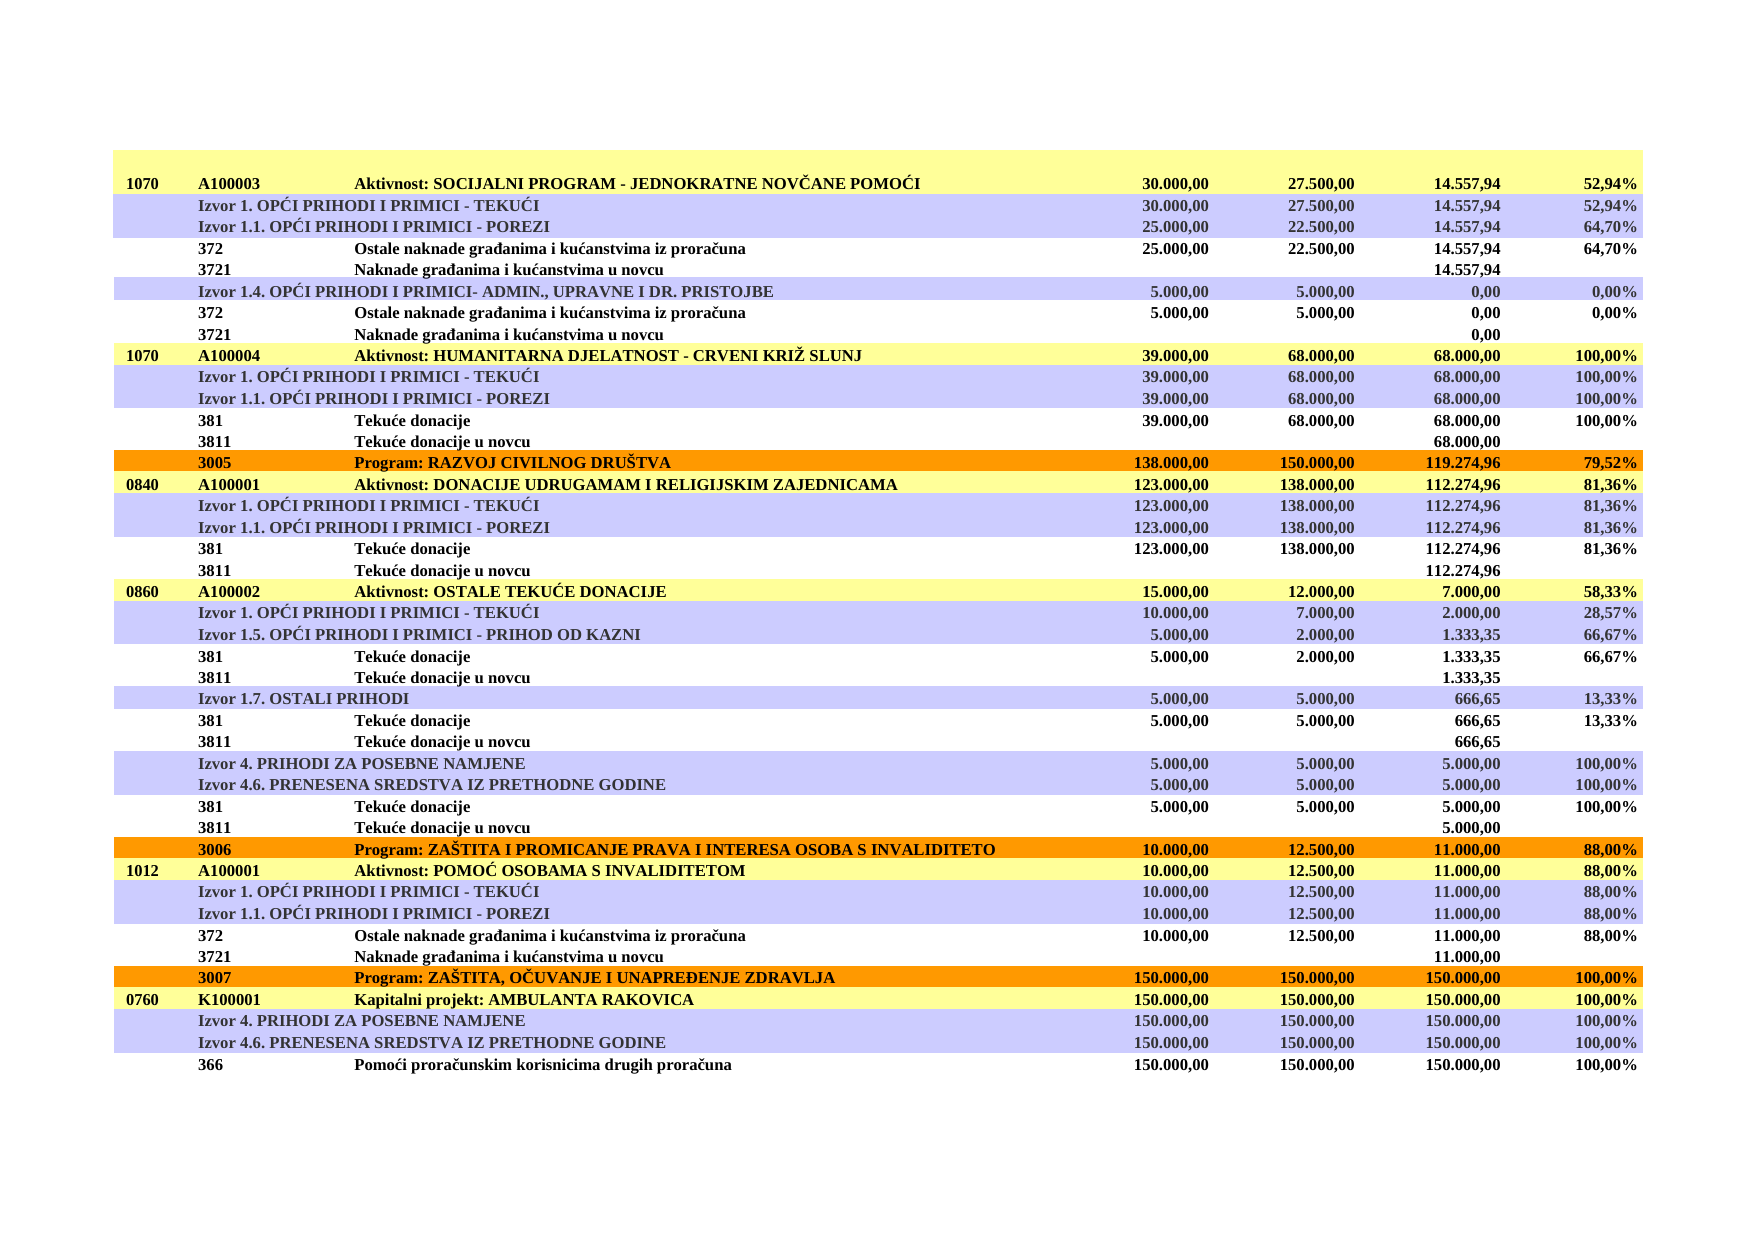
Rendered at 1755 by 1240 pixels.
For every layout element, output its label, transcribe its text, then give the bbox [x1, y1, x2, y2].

table_cell 1.333,35 [1379, 666, 1533, 686]
table_cell [1233, 558, 1379, 579]
table_cell 3811 [198, 558, 354, 579]
table_cell 10.000,00 [1088, 924, 1233, 944]
table_cell Pomoći proračunskim korisnicima drugih proračuna [354, 1053, 1087, 1074]
table_cell Tekuće donacije [354, 795, 1087, 816]
table_cell [1088, 322, 1233, 343]
table_cell Tekuće donacije u novcu [354, 816, 1087, 837]
table_cell 12.500,00 [1233, 924, 1379, 944]
table_cell 372 [198, 924, 354, 944]
table_cell 0,00% [1533, 301, 1637, 322]
table_cell [1088, 730, 1233, 751]
table_cell 5.000,00 [1233, 709, 1379, 730]
table_cell 11.000,00 [1379, 924, 1533, 944]
table_cell [115, 666, 198, 686]
table_cell [1233, 666, 1379, 686]
table_cell 64,70% [1533, 238, 1637, 258]
table_cell 39.000,00 [1088, 408, 1233, 429]
table_cell Naknade građanima i kućanstvima u novcu [354, 945, 1087, 966]
table_cell [115, 795, 198, 816]
table_cell Ostale naknade građanima i kućanstvima iz proračuna [354, 301, 1087, 322]
table_cell 22.500,00 [1233, 238, 1379, 258]
table_cell [1088, 258, 1233, 277]
table_cell 3721 [198, 322, 354, 343]
table_cell [1088, 666, 1233, 686]
table_cell [1533, 258, 1637, 277]
table_cell 372 [198, 301, 354, 322]
table_cell [1088, 558, 1233, 579]
table_cell 123.000,00 [1088, 537, 1233, 558]
table_cell [1533, 558, 1637, 579]
table_cell 14.557,94 [1379, 258, 1533, 277]
table_cell [115, 408, 198, 429]
table_cell [1533, 430, 1637, 450]
table_cell [115, 301, 198, 322]
table_cell [1088, 816, 1233, 837]
table_cell [1533, 945, 1637, 966]
table_cell [115, 730, 198, 751]
table_cell 25.000,00 [1088, 238, 1233, 258]
table_cell Tekuće donacije u novcu [354, 730, 1087, 751]
table_cell [115, 322, 198, 343]
table_cell [1233, 945, 1379, 966]
table_cell [115, 430, 198, 450]
table_cell [115, 238, 198, 258]
table_cell Ostale naknade građanima i kućanstvima iz proračuna [354, 238, 1087, 258]
table_cell [115, 558, 198, 579]
table_cell [115, 709, 198, 730]
table_cell Naknade građanima i kućanstvima u novcu [354, 322, 1087, 343]
table_cell 100,00% [1533, 795, 1637, 816]
table_cell 150.000,00 [1088, 1053, 1233, 1074]
table_cell Tekuće donacije [354, 709, 1087, 730]
table_cell 381 [198, 537, 354, 558]
table_cell 5.000,00 [1088, 795, 1233, 816]
table_cell Naknade građanima i kućanstvima u novcu [354, 258, 1087, 277]
table_cell 100,00% [1533, 1053, 1637, 1074]
table_cell 68.000,00 [1379, 430, 1533, 450]
table_cell 2.000,00 [1233, 644, 1379, 666]
table_cell Tekuće donacije u novcu [354, 558, 1087, 579]
table_cell 66,67% [1533, 644, 1637, 666]
table_cell [115, 644, 198, 666]
table_cell 366 [198, 1053, 354, 1074]
table_cell 666,65 [1379, 730, 1533, 751]
table_cell [115, 1053, 198, 1074]
table_cell [1533, 816, 1637, 837]
table_cell Tekuće donacije [354, 537, 1087, 558]
table_cell 3811 [198, 730, 354, 751]
table_cell Ostale naknade građanima i kućanstvima iz proračuna [354, 924, 1087, 944]
table_cell 138.000,00 [1233, 537, 1379, 558]
table_cell 0,00 [1379, 322, 1533, 343]
table_cell Tekuće donacije [354, 644, 1087, 666]
table_cell [1088, 430, 1233, 450]
table_cell 381 [198, 644, 354, 666]
table_cell [1233, 816, 1379, 837]
table_cell 666,65 [1379, 709, 1533, 730]
table_cell 381 [198, 408, 354, 429]
table_cell 5.000,00 [1088, 301, 1233, 322]
table_cell 381 [198, 795, 354, 816]
table_cell 14.557,94 [1379, 238, 1533, 258]
table_cell 5.000,00 [1379, 816, 1533, 837]
table_cell Tekuće donacije u novcu [354, 430, 1087, 450]
table_cell 5.000,00 [1233, 795, 1379, 816]
table_cell [1233, 258, 1379, 277]
table_cell 3811 [198, 816, 354, 837]
table_cell 81,36% [1533, 537, 1637, 558]
table_cell 372 [198, 238, 354, 258]
table_cell [1533, 730, 1637, 751]
table_cell 150.000,00 [1379, 1053, 1533, 1074]
table_cell [1233, 730, 1379, 751]
table_cell 112.274,96 [1379, 537, 1533, 558]
table_cell 1.333,35 [1379, 644, 1533, 666]
table_cell 5.000,00 [1379, 795, 1533, 816]
table_cell [1233, 322, 1379, 343]
table_cell [115, 945, 198, 966]
table_cell Tekuće donacije u novcu [354, 666, 1087, 686]
table_cell 381 [198, 709, 354, 730]
table_cell [115, 816, 198, 837]
table_cell 13,33% [1533, 709, 1637, 730]
table_cell 88,00% [1533, 924, 1637, 944]
table_cell 100,00% [1533, 408, 1637, 429]
table_cell 112.274,96 [1379, 558, 1533, 579]
table_cell [1533, 666, 1637, 686]
table_cell 0,00 [1379, 301, 1533, 322]
table_cell [1088, 945, 1233, 966]
table_cell 3721 [198, 945, 354, 966]
table_cell 68.000,00 [1379, 408, 1533, 429]
table_cell 68.000,00 [1233, 408, 1379, 429]
table_cell [115, 924, 198, 944]
table_cell 3811 [198, 430, 354, 450]
table_cell 150.000,00 [1233, 1053, 1379, 1074]
table_cell 11.000,00 [1379, 945, 1533, 966]
table_cell [115, 258, 198, 277]
table_cell 3811 [198, 666, 354, 686]
table_cell 5.000,00 [1088, 709, 1233, 730]
table_cell [1233, 430, 1379, 450]
table_cell 5.000,00 [1233, 301, 1379, 322]
table_cell Tekuće donacije [354, 408, 1087, 429]
table_cell [115, 537, 198, 558]
table_cell 3721 [198, 258, 354, 277]
table_cell [1533, 322, 1637, 343]
table_cell 5.000,00 [1088, 644, 1233, 666]
